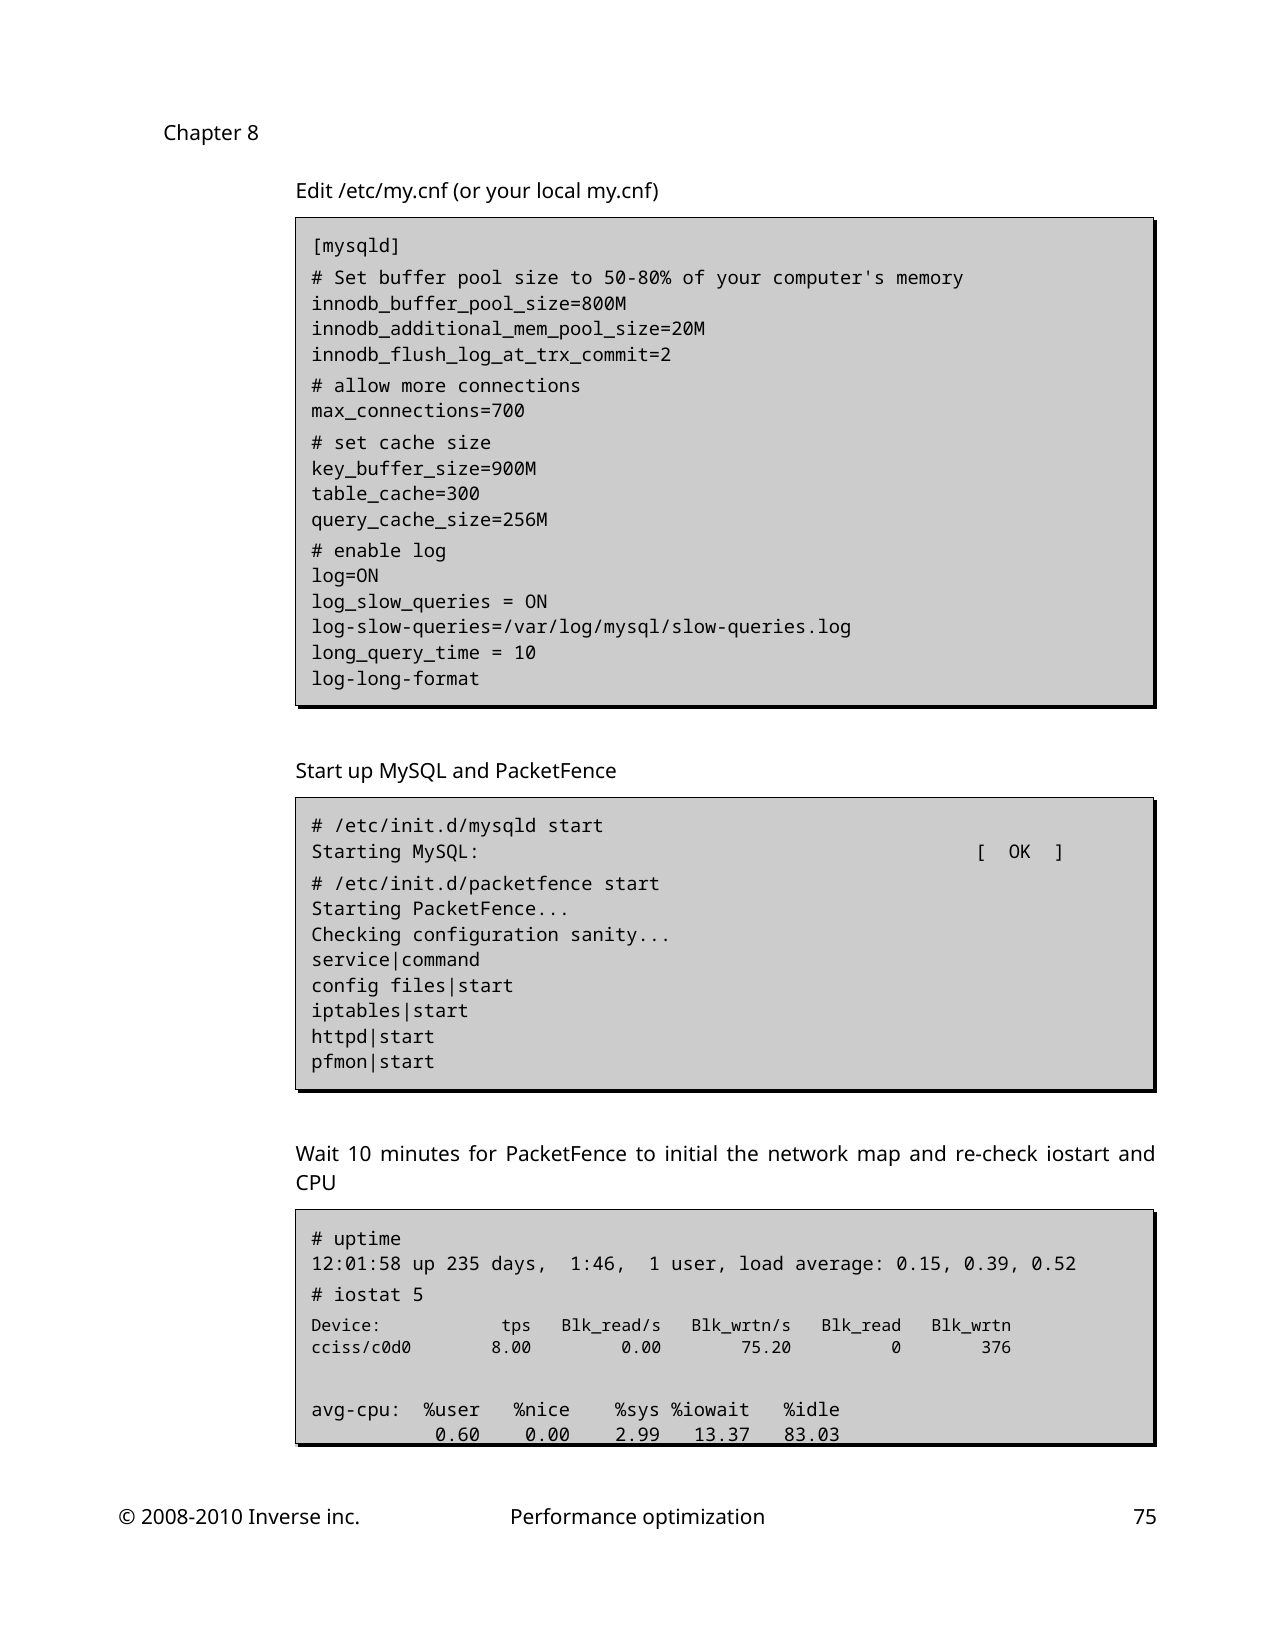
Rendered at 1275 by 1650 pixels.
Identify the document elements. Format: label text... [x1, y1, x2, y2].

text # uptime 12:01:58 up 235 days, 1:46, 1 user, load average: 0.15, 0.39, 0.52 [296, 1210, 1153, 1266]
text # enable log log=ON log_slow_queries = ON log-slow-queries=/var/log/mysql/slow-queries.log long_query_time = 10 log-long-format [296, 521, 1153, 705]
text # iostat 5 [296, 1266, 1153, 1297]
text Edit /etc/my.cnf (or your local my.cnf) [295, 176, 1157, 204]
text Start up MySQL and PacketFence [295, 756, 1157, 784]
text # /etc/init.d/packetfence start Starting PacketFence... Checking configuration sanity... service|command config files|start iptables|start httpd|start pfmon|start [296, 854, 1153, 1089]
text [mysqld] [296, 218, 1153, 248]
text Device: tps Blk_read/s Blk_wrtn/s Blk_read Blk_wrtn cciss/c0d0 8.00 0.00 75.20 0 376 [296, 1297, 1153, 1349]
text # Set buffer pool size to 50-80% of your computer's memory innodb_buffer_pool_size=800M innodb_additional_mem_pool_size=20M innodb_flush_log_at_trx_commit=2 [296, 248, 1153, 356]
text avg-cpu: %user %nice %sys %iowait %idle 0.60 0.00 2.99 13.37 83.03 [296, 1380, 1153, 1443]
text Wait 10 minutes for PacketFence to initial the network map and re-check iostart and CPU [295, 1139, 1157, 1196]
text # set cache size key_buffer_size=900M table_cache=300 query_cache_size=256M [296, 413, 1153, 521]
text # /etc/init.d/mysqld start Starting MySQL: [ OK ] [296, 798, 1153, 854]
text # allow more connections max_connections=700 [296, 356, 1153, 413]
